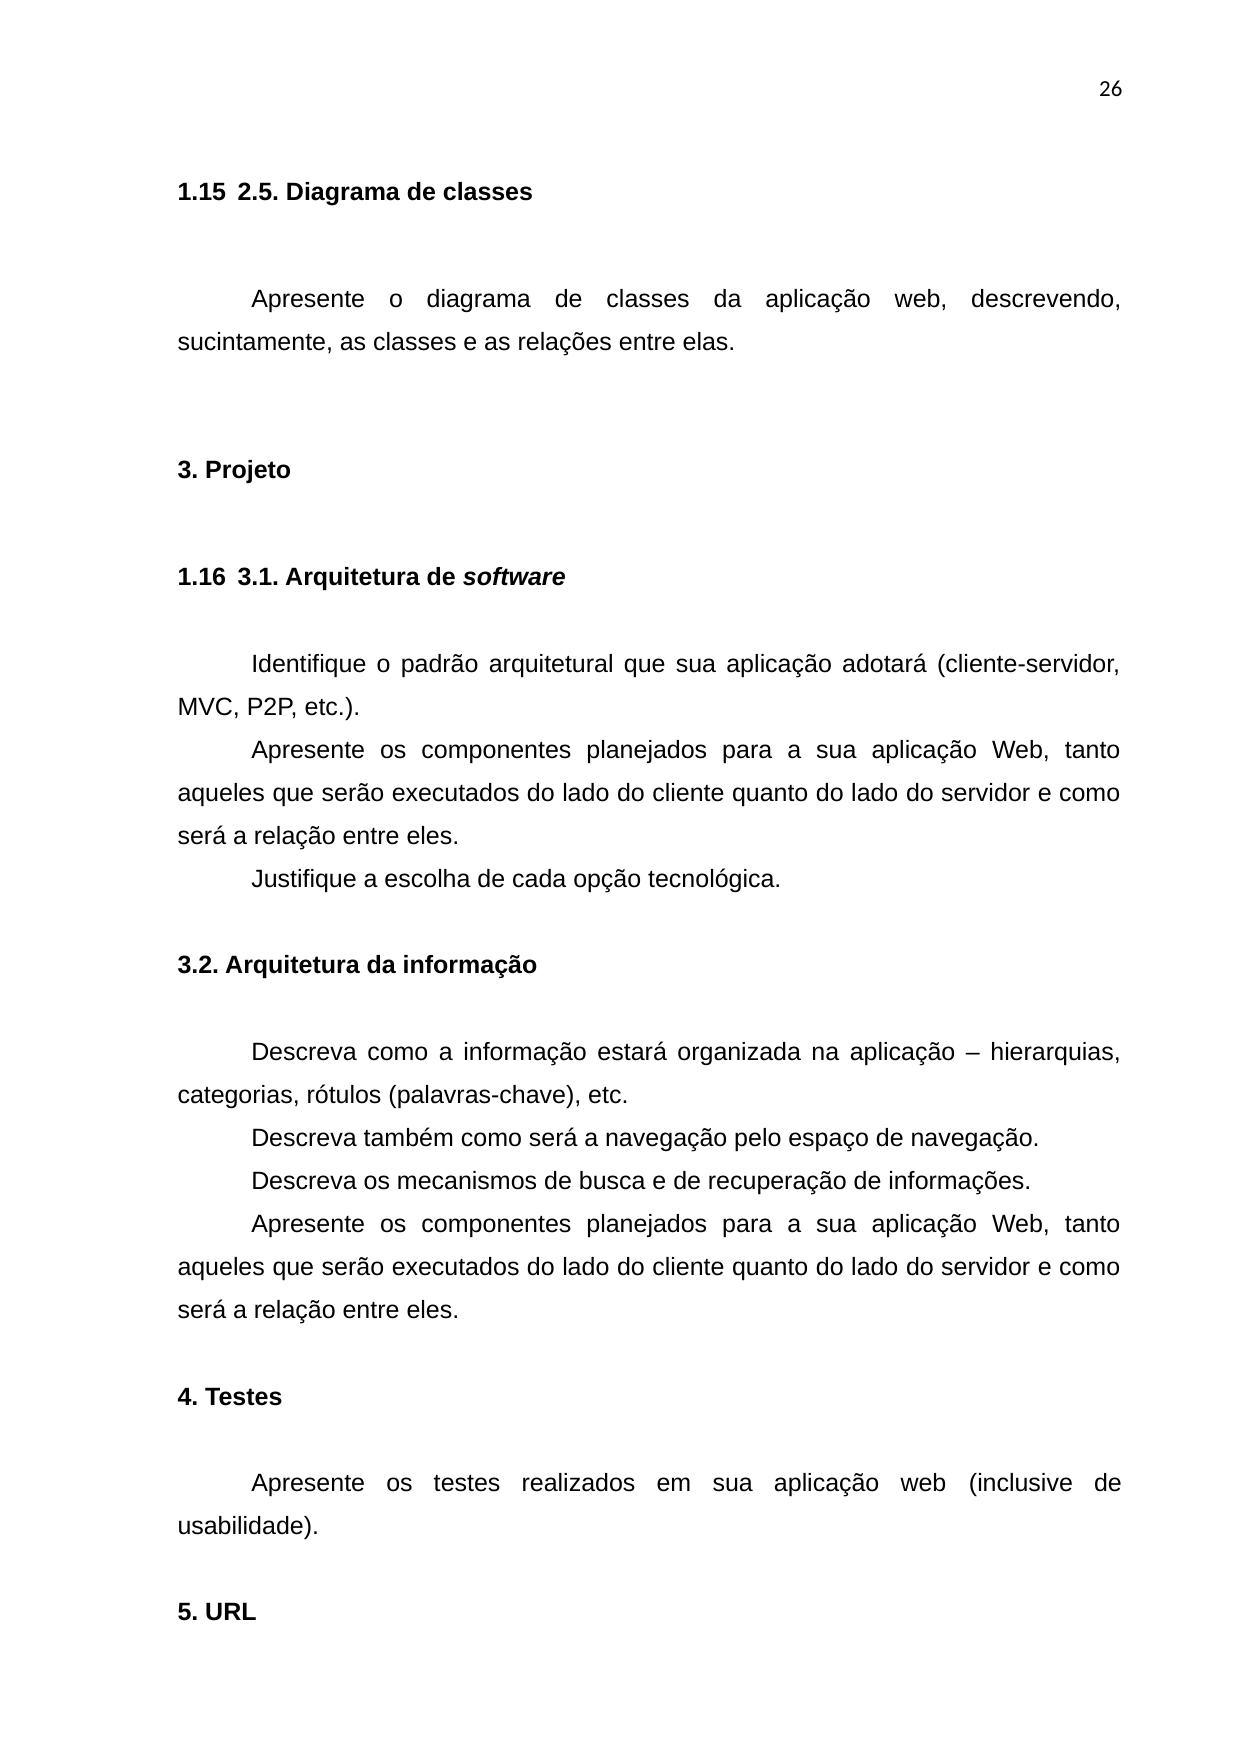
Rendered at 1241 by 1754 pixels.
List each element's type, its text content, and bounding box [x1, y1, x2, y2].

text Apresente os testes realizados em sua aplicação web (inclusive de usabilidade). [177, 1468, 1122, 1540]
text Descreva os mecanismos de busca e de recuperação de informações. [177, 1166, 1122, 1195]
text Apresente os componentes planejados para a sua aplicação Web, tanto aqueles que serão executados do lado do cliente quanto do lado do servidor e como será a relação entre eles. [177, 1209, 1122, 1324]
subtitle 2.5. Diagrama de classes [177, 177, 1122, 206]
text Identifique o padrão arquitetural que sua aplicação adotará (cliente-servidor, MVC, P2P, etc.). [177, 649, 1122, 721]
subtitle 4. Testes [177, 1382, 1122, 1411]
subtitle 5. URL [177, 1597, 1122, 1626]
text Apresente os componentes planejados para a sua aplicação Web, tanto aqueles que serão executados do lado do cliente quanto do lado do servidor e como será a relação entre eles. [177, 735, 1122, 850]
text Apresente o diagrama de classes da aplicação web, descrevendo, sucintamente, as classes e as relações entre elas. [177, 284, 1122, 356]
subtitle 3.2. Arquitetura da informação [177, 951, 1122, 979]
text Justifique a escolha de cada opção tecnológica. [177, 864, 1122, 893]
subtitle 3. Projeto [177, 455, 1122, 484]
text Descreva como a informação estará organizada na aplicação – hierarquias, categorias, rótulos (palavras-chave), etc. [177, 1037, 1122, 1109]
subtitle 3.1. Arquitetura de software [177, 562, 1122, 591]
text Descreva também como será a navegação pelo espaço de navegação. [177, 1123, 1122, 1152]
